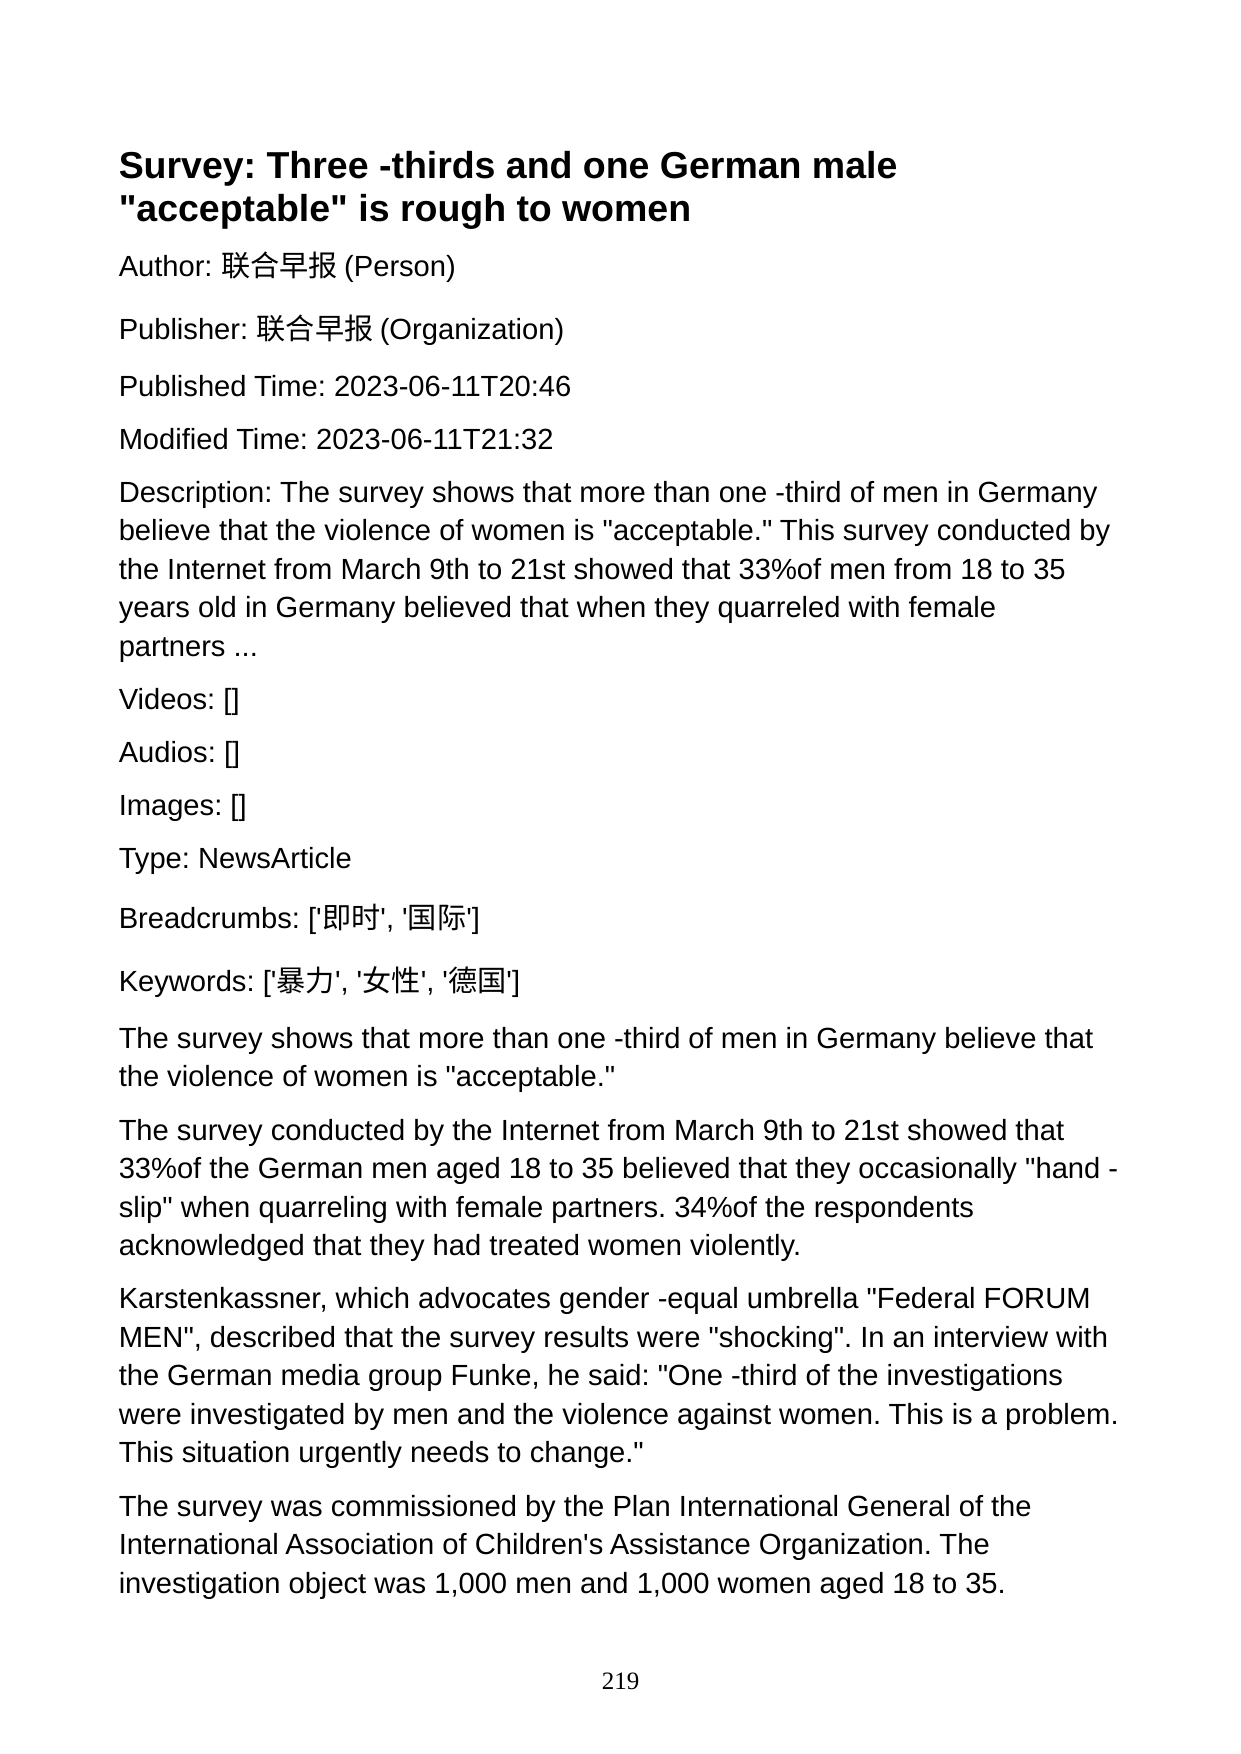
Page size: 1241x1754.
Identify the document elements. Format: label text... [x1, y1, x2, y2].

text The survey conducted by the Internet from March 9th to 21st showed that 33%of the German men aged 18 to 35 believed that they occasionally "hand -slip" when quarreling with female partners. 34%of the respondents acknowledged that they had treated women violently. [118, 1112, 1122, 1262]
text Published Time: 2023-06-11T20:46 [118, 368, 1122, 402]
text The survey shows that more than one -third of men in Germany believe that the violence of women is "acceptable." [118, 1021, 1122, 1093]
text Keywords: ['暴力', '女性', '德国'] [118, 958, 1122, 1000]
text Audios: [] [118, 735, 1122, 769]
text Publisher: 联合早报 (Organization) [118, 305, 1122, 348]
text Modified Time: 2023-06-11T21:32 [118, 422, 1122, 455]
text Videos: [] [118, 682, 1122, 716]
text Images: [] [118, 788, 1122, 822]
text Breadcrumbs: ['即时', '国际'] [118, 894, 1122, 937]
subtitle Survey: Three -thirds and one German male "acceptable" is rough to women [118, 143, 1122, 230]
text Karstenkassner, which advocates gender -equal umbrella "Federal FORUM MEN", described that the survey results were "shocking". In an interview with the German media group Funke, he said: "One -third of the investigations were investigated by men and the violence against women. This is a problem. This situation urgently needs to change." [118, 1281, 1122, 1469]
text Author: 联合早报 (Person) [118, 242, 1122, 284]
text Description: The survey shows that more than one -third of men in Germany believe that the violence of women is "acceptable." This survey conducted by the Internet from March 9th to 21st showed that 33%of men from 18 to 35 years old in Germany believed that when they quarreled with female partners ... [118, 475, 1122, 662]
text The survey was commissioned by the Plan International General of the International Association of Children's Assistance Organization. The investigation object was 1,000 men and 1,000 women aged 18 to 35. [118, 1488, 1122, 1599]
text Type: NewsArticle [118, 841, 1122, 875]
